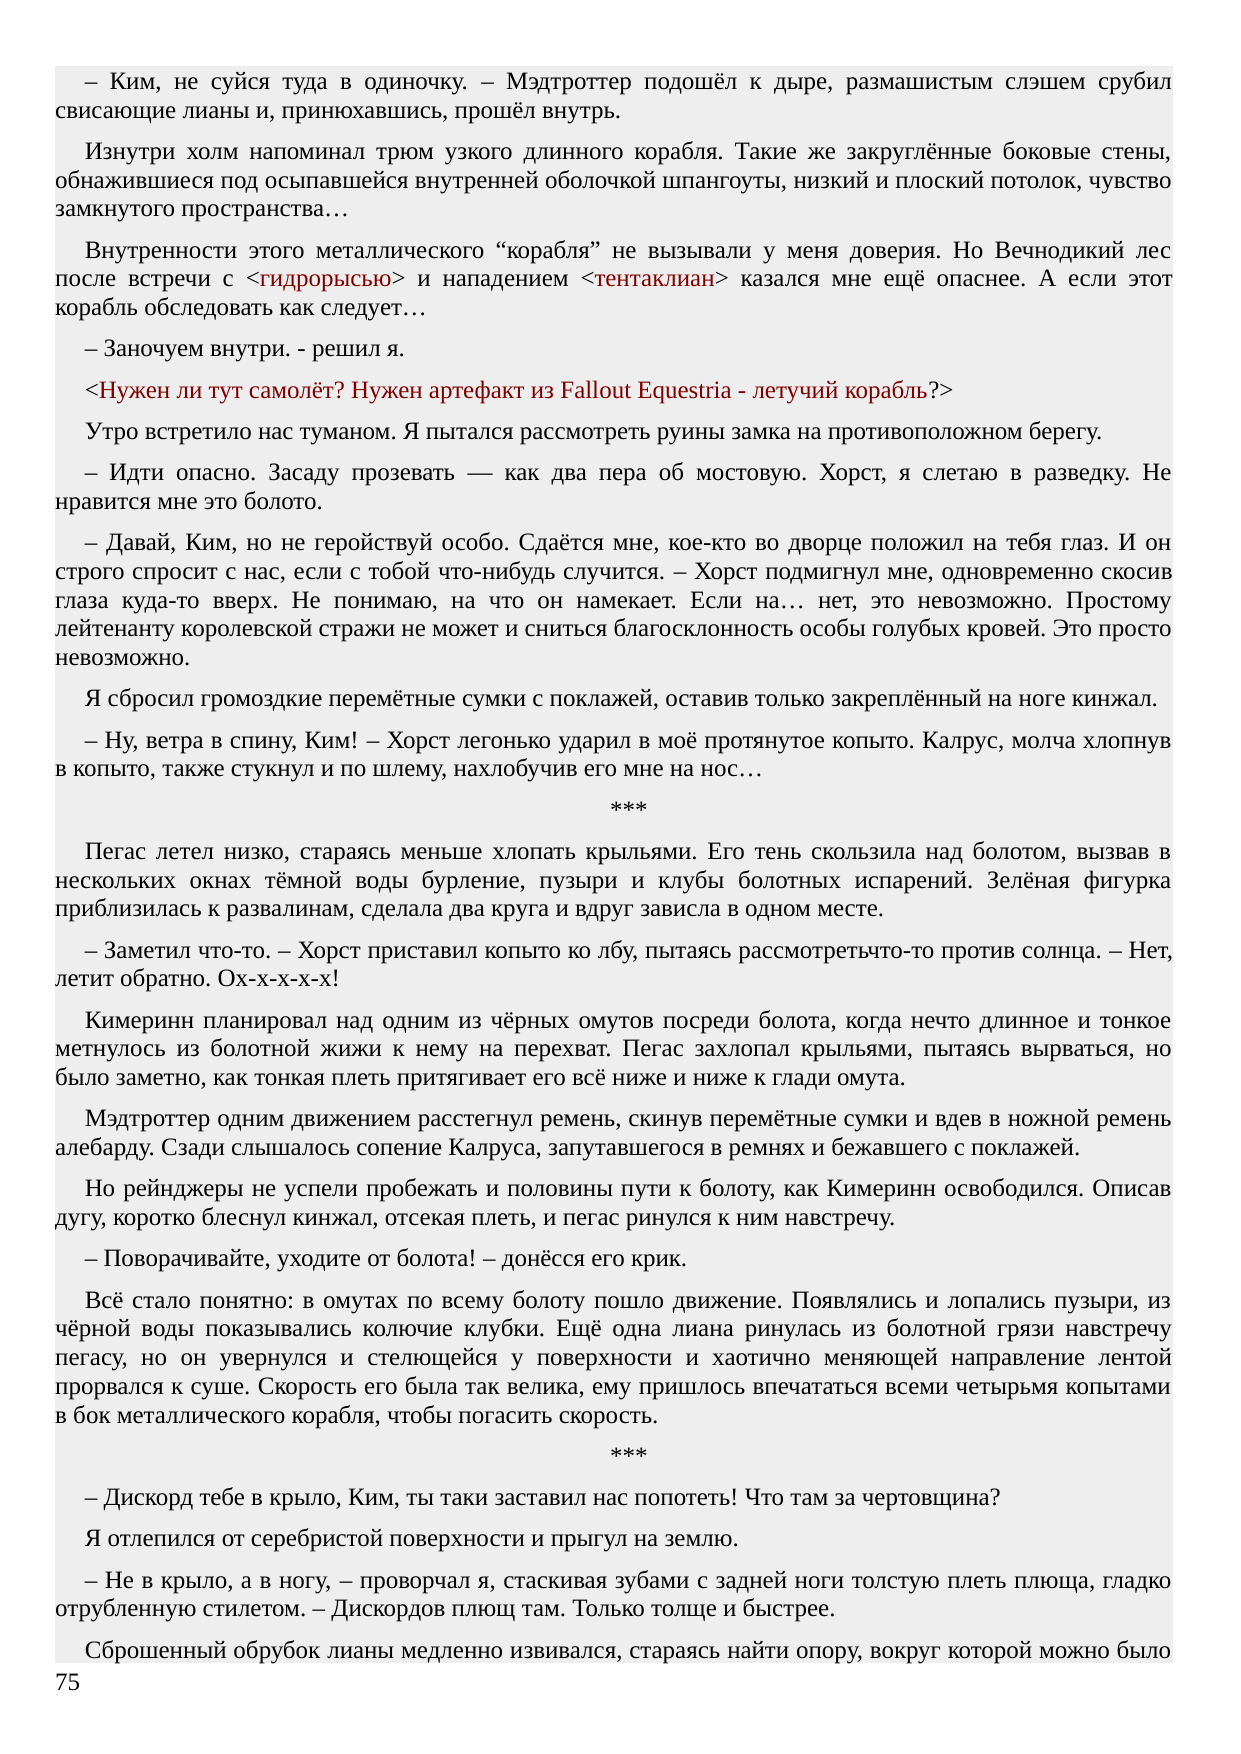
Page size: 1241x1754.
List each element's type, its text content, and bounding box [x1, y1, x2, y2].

text Пегас летел низко, стараясь меньше хлопать крыльями. Его тень скользила над болотом, вызвав в нескольких окнах тёмной воды бурление, пузыри и клубы болотных испарений. Зелёная фигурка приблизилась к развалинам, сделала два круга и вдруг зависла в одном месте. [55, 836, 1173, 922]
text *** [55, 1441, 1173, 1470]
text – Идти опасно. Засаду прозевать — как два пера об мостовую. Хорст, я слетаю в разведку. Не нравится мне это болото. [55, 457, 1173, 515]
text Внутренности этого металлического “корабля” не вызывали у меня доверия. Но Вечнодикий лес после встречи с <гидрорысью> и нападением <тентаклиан> казался мне ещё опаснее. А если этот корабль обследовать как следует… [55, 235, 1173, 321]
text Я отлепился от серебристой поверхности и прыгул на землю. [55, 1523, 1173, 1552]
text – Ну, ветра в спину, Ким! – Хорст легонько ударил в моё протянутое копыто. Калрус, молча хлопнув в копыто, также стукнул и по шлему, нахлобучив его мне на нос… [55, 725, 1173, 782]
text <Нужен ли тут самолёт? Нужен артефакт из Fallout Equestria - летучий корабль?> [55, 375, 1173, 403]
text – Не в крыло, а в ногу, – проворчал я, стаскивая зубами с задней ноги толстую плеть плюща, гладко отрубленную стилетом. – Дискордов плющ там. Только толще и быстрее. [55, 1565, 1173, 1622]
text – Ким, не суйся туда в одиночку. – Мэдтроттер подошёл к дыре, размашистым слэшем срубил свисающие лианы и, принюхавшись, прошёл внутрь. [55, 66, 1173, 123]
text Утро встретило нас туманом. Я пытался рассмотреть руины замка на противоположном берегу. [55, 416, 1173, 445]
text Изнутри холм напоминал трюм узкого длинного корабля. Такие же закруглённые боковые стены, обнажившиеся под осыпавшейся внутренней оболочкой шпангоуты, низкий и плоский потолок, чувство замкнутого пространства… [55, 136, 1173, 222]
text – Давай, Ким, но не геройствуй особо. Сдаётся мне, кое-кто во дворце положил на тебя глаз. И он строго спросит с нас, если с тобой что-нибудь случится. – Хорст подмигнул мне, одновременно скосив глаза куда-то вверх. Не понимаю, на что он намекает. Если на… нет, это невозможно. Простому лейтенанту королевской стражи не может и сниться благосклонность особы голубых кровей. Это просто невозможно. [55, 527, 1173, 671]
text *** [55, 795, 1173, 823]
text – Дискорд тебе в крыло, Ким, ты таки заставил нас попотеть! Что там за чертовщина? [55, 1482, 1173, 1511]
text Я сбросил громоздкие перемётные сумки с поклажей, оставив только закреплённый на ноге кинжал. [55, 683, 1173, 712]
text Всё стало понятно: в омутах по всему болоту пошло движение. Появлялись и лопались пузыри, из чёрной воды показывались колючие клубки. Ещё одна лиана ринулась из болотной грязи навстречу пегасу, но он увернулся и стелющейся у поверхности и хаотично меняющей направление лентой прорвался к суше. Скорость его была так велика, ему пришлось впечататься всеми четырьмя копытами в бок металлического корабля, чтобы погасить скорость. [55, 1285, 1173, 1428]
text Сброшенный обрубок лианы медленно извивался, стараясь найти опору, вокруг которой можно было [55, 1635, 1173, 1663]
text – Поворачивайте, уходите от болота! – донёсся его крик. [55, 1243, 1173, 1272]
text – Заночуем внутри. - решил я. [55, 333, 1173, 362]
text Кимеринн планировал над одним из чёрных омутов посреди болота, когда нечто длинное и тонкое метнулось из болотной жижи к нему на перехват. Пегас захлопал крыльями, пытаясь вырваться, но было заметно, как тонкая плеть притягивает его всё ниже и ниже к глади омута. [55, 1005, 1173, 1091]
text – Заметил что-то. – Хорст приставил копыто ко лбу, пытаясь рассмотретьчто-то против солнца. – Нет, летит обратно. Ох-х-х-х-х! [55, 935, 1173, 992]
text Но рейнджеры не успели пробежать и половины пути к болоту, как Кимеринн освободился. Описав дугу, коротко блеснул кинжал, отсекая плеть, и пегас ринулся к ним навстречу. [55, 1173, 1173, 1231]
text Мэдтроттер одним движением расстегнул ремень, скинув перемётные сумки и вдев в ножной ремень алебарду. Сзади слышалось сопение Калруса, запутавшегося в ремнях и бежавшего с поклажей. [55, 1103, 1173, 1161]
